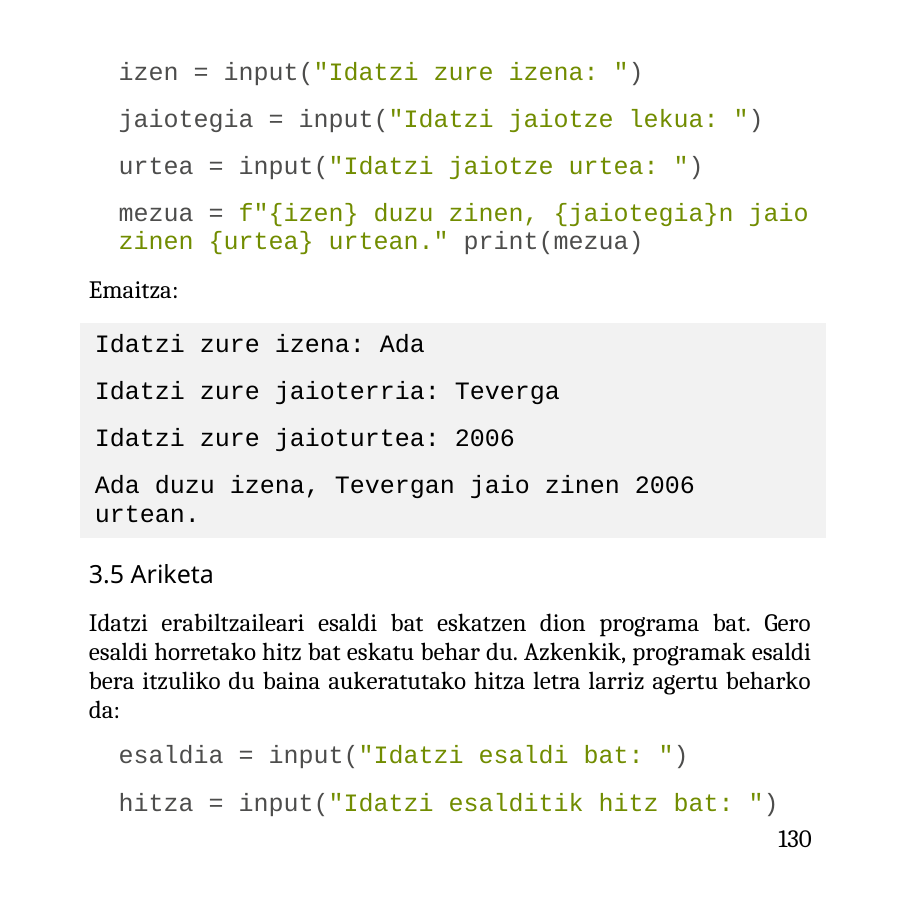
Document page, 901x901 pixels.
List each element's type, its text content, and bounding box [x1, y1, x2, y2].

text hitza = input("Idatzi esalditik hitz bat: ") [118, 790, 811, 818]
text 3.5 Ariketa [89, 557, 811, 591]
text Ada duzu izena, Tevergan jaio zinen 2006 urtean. [86, 464, 820, 532]
text Emaitza: [89, 276, 811, 304]
text Idatzi zure jaioturtea: 2006 [86, 417, 820, 454]
text izen = input("Idatzi zure izena: ") [118, 59, 811, 87]
text jaiotegia = input("Idatzi jaiotze lekua: ") [118, 106, 811, 134]
text urtea = input("Idatzi jaiotze urtea: ") [118, 153, 811, 182]
text mezua = f"{izen} duzu zinen, {jaiotegia}n jaio zinen {urtea} urtean." print(mezua) [118, 200, 811, 257]
text Idatzi erabiltzaileari esaldi bat eskatzen dion programa bat. Gero esaldi horretako hitz bat eskatu behar du. Azkenkik, programak esaldi bera itzuliko du baina aukeratutako hitza letra larriz agertu beharko da: [89, 609, 811, 724]
text esaldia = input("Idatzi esaldi bat: ") [118, 743, 811, 771]
text Idatzi zure jaioterria: Teverga [86, 370, 820, 407]
text Idatzi zure izena: Ada [86, 330, 820, 360]
